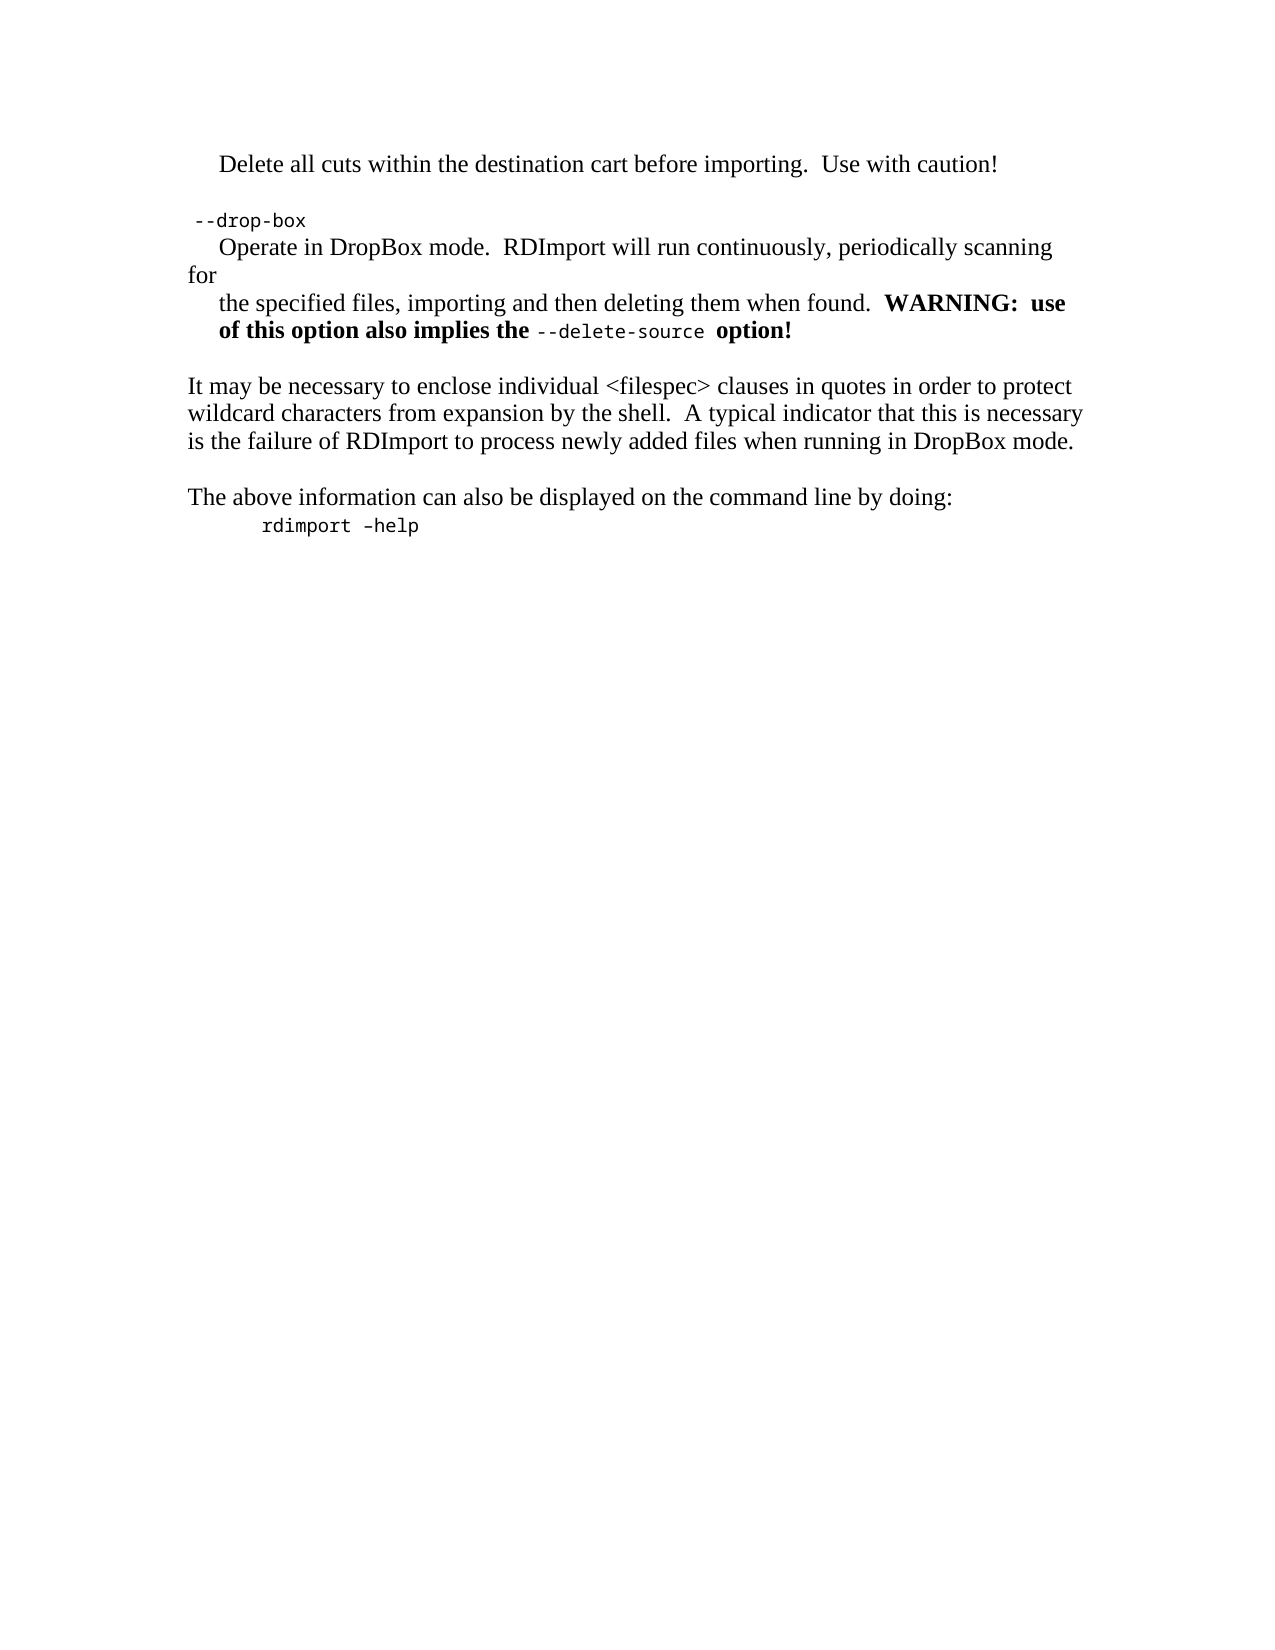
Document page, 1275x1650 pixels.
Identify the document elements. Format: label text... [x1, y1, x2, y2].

text rdimport –help [187, 510, 1087, 538]
text --drop-box [187, 205, 1087, 233]
text It may be necessary to enclose individual <filespec> clauses in quotes in order to protect wildcard characters from expansion by the shell. A typical indicator that this is necessary is the failure of RDImport to process newly added files when running in DropBox mode. [187, 372, 1087, 455]
text the specified files, importing and then deleting them when found. WARNING: use [187, 289, 1087, 316]
text Operate in DropBox mode. RDImport will run continuously, periodically scanning for [187, 233, 1087, 289]
text Delete all cuts within the destination cart before importing. Use with caution! [187, 150, 1087, 178]
text of this option also implies the --delete-source option! [187, 316, 1087, 344]
text The above information can also be displayed on the command line by doing: [187, 483, 1087, 510]
